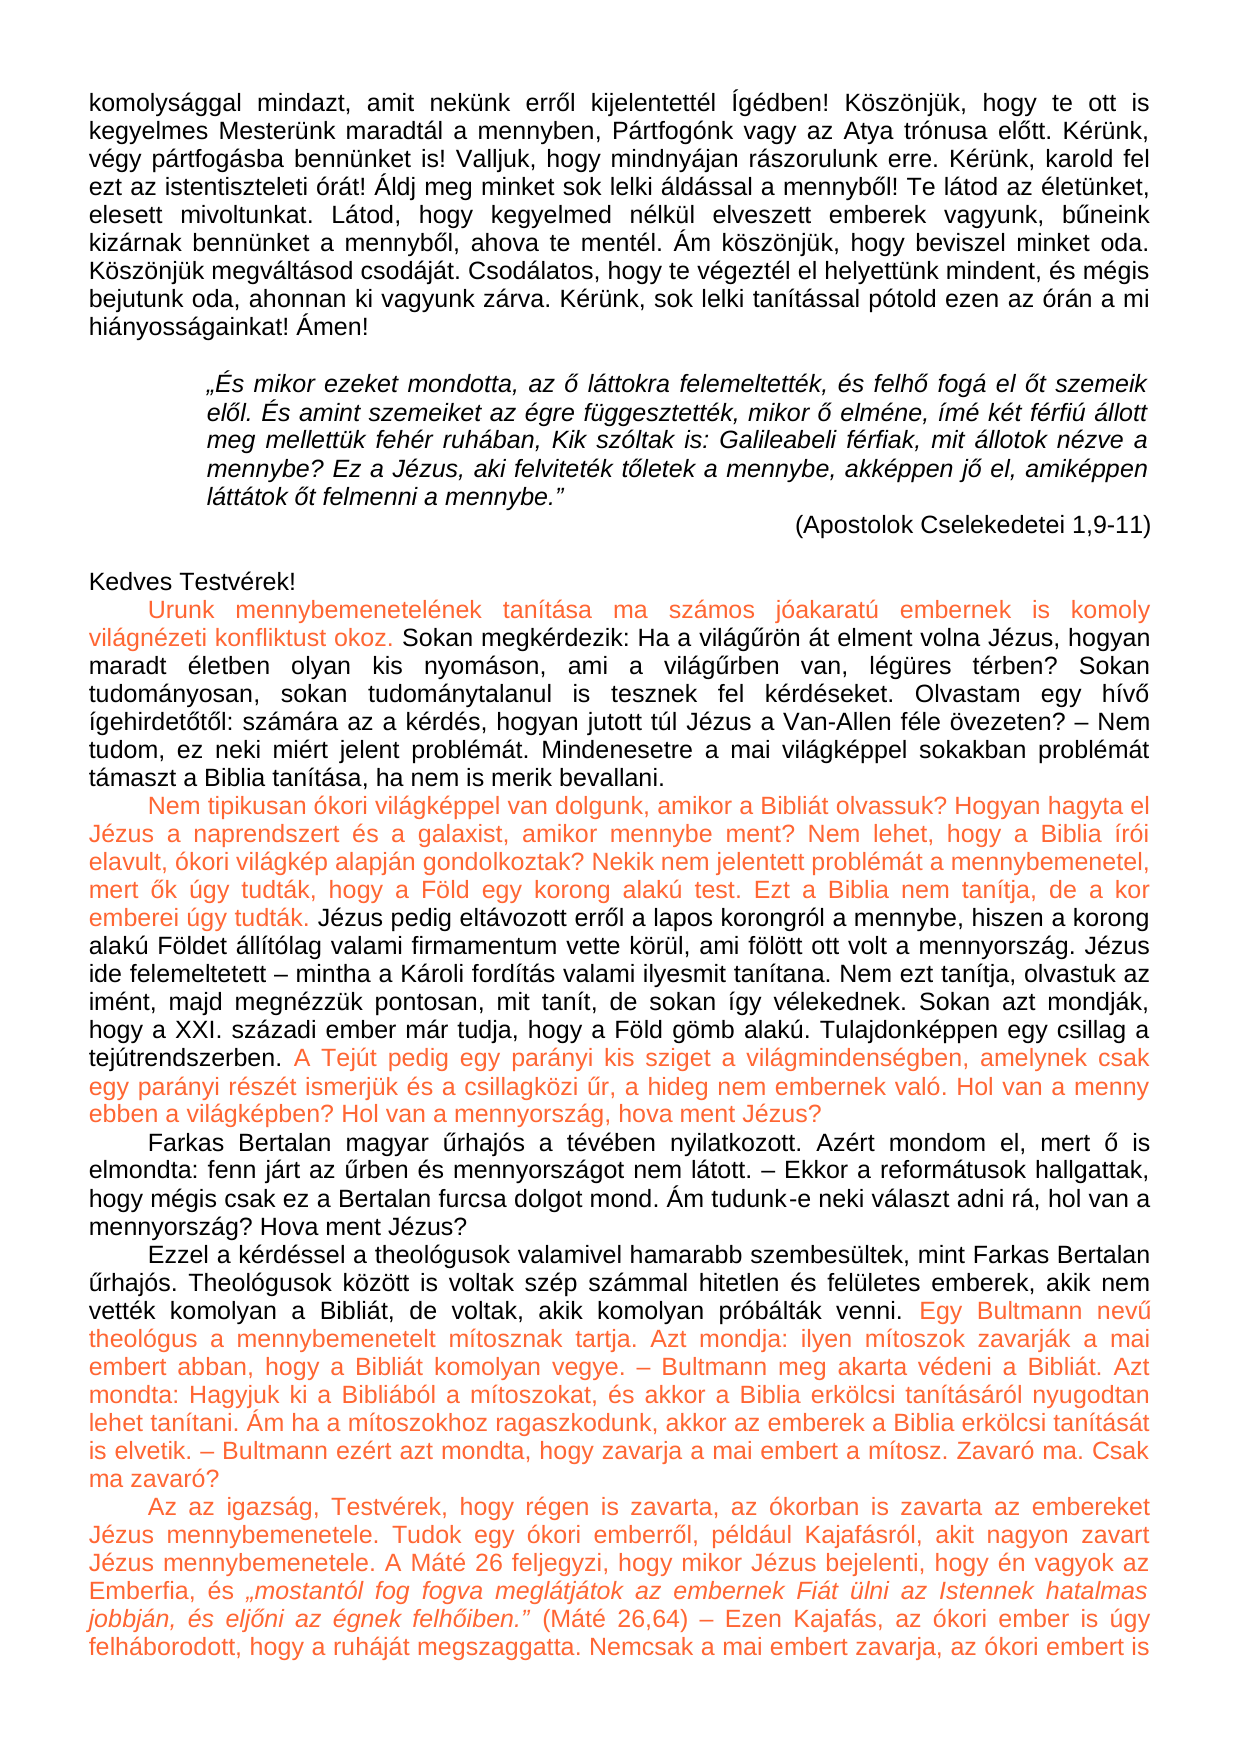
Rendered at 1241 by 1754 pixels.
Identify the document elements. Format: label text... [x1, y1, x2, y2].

text Urunk mennybemenetelének tanítása ma számos jóakaratú embernek is komoly világnézeti konfliktust okoz. Sokan megkérdezik: Ha a világűrön át elment volna Jézus, hogyan maradt életben olyan kis nyomáson, ami a világűrben van, légüres térben? Sokan tudományosan, sokan tudománytalanul is tesznek fel kérdéseket. Olvastam egy hívő ígehirdetőtől: számára az a kérdés, hogyan jutott túl Jézus a Van-Allen féle övezeten? – Nem tudom, ez neki miért jelent problémát. Mindenesetre a mai világképpel sokakban problémát támaszt a Biblia tanítása, ha nem is merik bevallani. [88, 596, 1152, 792]
text „És mikor ezeket mondotta, az ő láttokra felemeltették, és felhő fogá el őt szemeik elől. És amint szemeiket az égre függesztették, mikor ő elméne, ímé két férfiú állott meg mellettük fehér ruhában, Kik szóltak is: Galileabeli férfiak, mit állotok nézve a mennybe? Ez a Jézus, aki felviteték tőletek a mennybe, akképpen jő el, amiképpen láttátok őt felmenni a mennybe.” [207, 370, 1152, 510]
text Kedves Testvérek! [88, 568, 1152, 596]
text Az az igazság, Testvérek, hogy régen is zavarta, az ókorban is zavarta az embereket Jézus mennybemenetele. Tudok egy ókori emberről, például Kajafásról, akit nagyon zavart Jézus mennybemenetele. A Máté 26 feljegyzi, hogy mikor Jézus bejelenti, hogy én vagyok az Emberfia, és „mostantól fog fogva meglátjátok az embernek Fiát ülni az Istennek hatalmas jobbján, és eljőni az égnek felhőiben.” (Máté 26,64) – Ezen Kajafás, az ókori ember is úgy felháborodott, hogy a ruháját megszaggatta. Nemcsak a mai embert zavarja, az ókori embert is [88, 1492, 1152, 1661]
text Nem tipikusan ókori világképpel van dolgunk, amikor a Bibliát olvassuk? Hogyan hagyta el Jézus a naprendszert és a galaxist, amikor mennybe ment? Nem lehet, hogy a Biblia írói elavult, ókori világkép alapján gondolkoztak? Nekik nem jelentett problémát a mennybemenetel, mert ők úgy tudták, hogy a Föld egy korong alakú test. Ezt a Biblia nem tanítja, de a kor emberei úgy tudták. Jézus pedig eltávozott erről a lapos korongról a mennybe, hiszen a korong alakú Földet állítólag valami firmamentum vette körül, ami fölött ott volt a mennyország. Jézus ide felemeltetett – mintha a Károli fordítás valami ilyesmit tanítana. Nem ezt tanítja, olvastuk az imént, majd megnézzük pontosan, mit tanít, de sokan így vélekednek. Sokan azt mondják, hogy a XXI. századi ember már tudja, hogy a Föld gömb alakú. Tulajdonképpen egy csillag a tejútrendszerben. A Tejút pedig egy parányi kis sziget a világmindenségben, amelynek csak egy parányi részét ismerjük és a csillagközi űr, a hideg nem embernek való. Hol van a menny ebben a világképben? Hol van a mennyország, hova ment Jézus? [88, 792, 1152, 1128]
text Ezzel a kérdéssel a theológusok valamivel hamarabb szembesültek, mint Farkas Bertalan űrhajós. Theológusok között is voltak szép számmal hitetlen és felületes emberek, akik nem vették komolyan a Bibliát, de voltak, akik komolyan próbálták venni. Egy Bultmann nevű theológus a mennybemenetelt mítosznak tartja. Azt mondja: ilyen mítoszok zavarják a mai embert abban, hogy a Bibliát komolyan vegye. – Bultmann meg akarta védeni a Bibliát. Azt mondta: Hagyjuk ki a Bibliából a mítoszokat, és akkor a Biblia erkölcsi tanításáról nyugodtan lehet tanítani. Ám ha a mítoszokhoz ragaszkodunk, akkor az emberek a Biblia erkölcsi tanítását is elvetik. – Bultmann ezért azt mondta, hogy zavarja a mai embert a mítosz. Zavaró ma. Csak ma zavaró? [88, 1240, 1152, 1492]
text Farkas Bertalan magyar űrhajós a tévében nyilatkozott. Azért mondom el, mert ő is elmondta: fenn járt az űrben és mennyországot nem látott. – Ekkor a reformátusok hallgattak, hogy mégis csak ez a Bertalan furcsa dolgot mond. Ám tudunk‑e neki választ adni rá, hol van a mennyország? Hova ment Jézus? [88, 1128, 1152, 1240]
text (Apostolok Cselekedetei 1,9-11) [207, 510, 1152, 538]
text komolysággal mindazt, amit nekünk erről kijelentettél Ígédben! Köszönjük, hogy te ott is kegyelmes Mesterünk maradtál a mennyben, Pártfogónk vagy az Atya trónusa előtt. Kérünk, végy pártfogásba bennünket is! Valljuk, hogy mindnyájan rászorulunk erre. Kérünk, karold fel ezt az istentiszteleti órát! Áldj meg minket sok lelki áldással a mennyből! Te látod az életünket, elesett mivoltunkat. Látod, hogy kegyelmed nélkül elveszett emberek vagyunk, bűneink kizárnak bennünket a mennyből, ahova te mentél. Ám köszönjük, hogy beviszel minket oda. Köszönjük megváltásod csodáját. Csodálatos, hogy te végeztél el helyettünk mindent, és mégis bejutunk oda, ahonnan ki vagyunk zárva. Kérünk, sok lelki tanítással pótold ezen az órán a mi hiányosságainkat! Ámen! [88, 88, 1152, 341]
